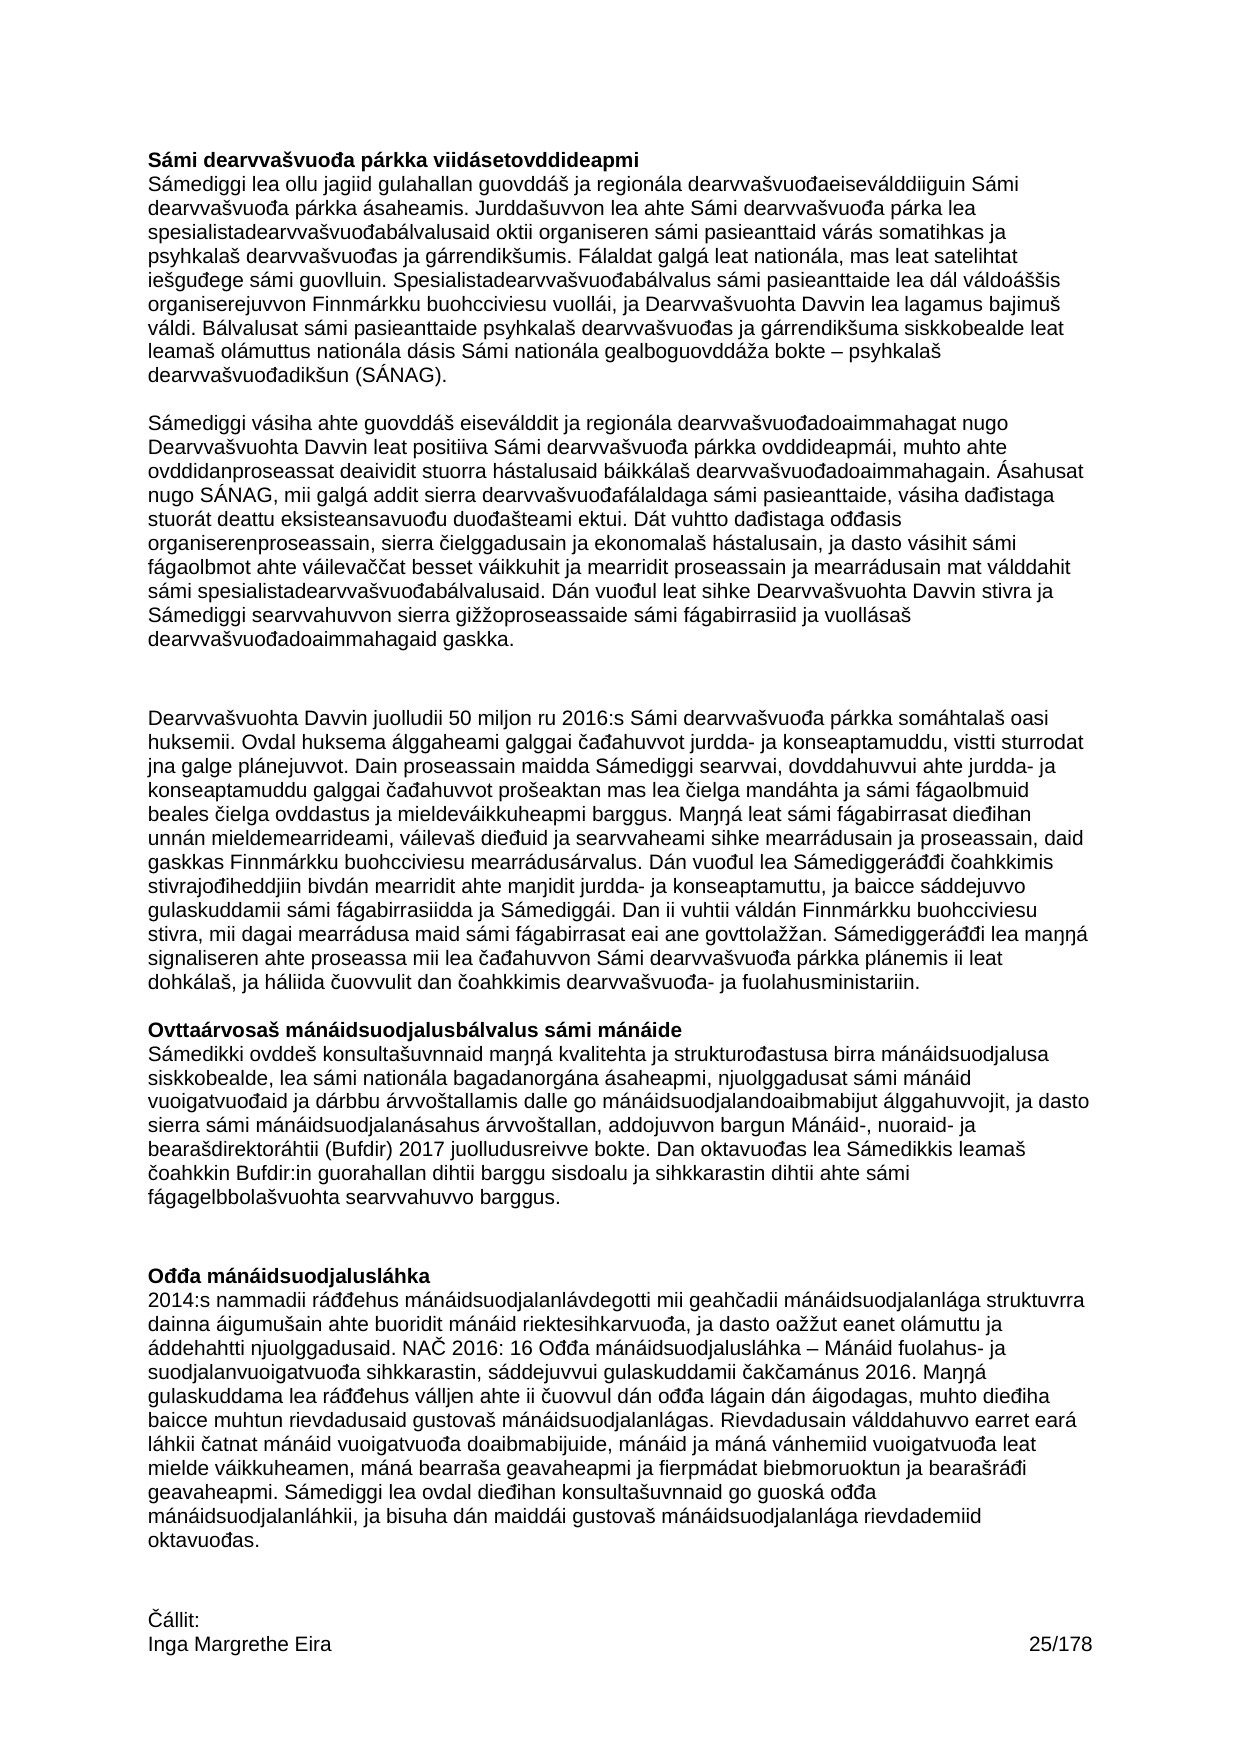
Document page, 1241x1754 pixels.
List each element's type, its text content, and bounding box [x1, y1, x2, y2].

table_header Sámi dearvvašvuođa párkka viidásetovddideapmi Sámediggi lea ollu jagiid gulahallan guovddáš ja regionála dearvvašvuođaeiseválddiiguin Sámi dearvvašvuođa párkka ásaheamis. Jurddašuvvon lea ahte Sámi dearvvašvuođa párka lea spesialistadearvvašvuođabálvalusaid oktii organiseren sámi pasieanttaid várás somatihkas ja psyhkalaš dearvvašvuođas ja gárrendikšumis. Fálaldat galgá leat nationála, mas leat satelihtat iešguđege sámi guovlluin. Spesialistadearvvašvuođabálvalus sámi pasieanttaide lea dál váldoáššis organiserejuvvon Finnmárkku buohcciviesu vuollái, ja Dearvvašvuohta Davvin lea lagamus bajimuš váldi. Bálvalusat sámi pasieanttaide psyhkalaš dearvvašvuođas ja gárrendikšuma siskkobealde leat leamaš olámuttus nationála dásis Sámi nationála gealboguovddáža bokte – psyhkalaš dearvvašvuođadikšun (SÁNAG). Sámediggi vásiha ahte guovddáš eiseválddit ja regionála dearvvašvuođadoaimmahagat nugo Dearvvašvuohta Davvin leat positiiva Sámi dearvvašvuođa párkka ovddideapmái, muhto ahte ovddidanproseassat deaividit stuorra hástalusaid báikkálaš dearvvašvuođadoaimmahagain. Ásahusat nugo SÁNAG, mii galgá addit sierra dearvvašvuođafálaldaga sámi pasieanttaide, vásiha dađistaga stuorát deattu eksisteansavuođu duođašteami ektui. Dát vuhtto dađistaga ođđasis organiserenproseassain, sierra čielggadusain ja ekonomalaš hástalusain, ja dasto vásihit sámi fágaolbmot ahte váilevaččat besset váikkuhit ja mearridit proseassain ja mearrádusain mat válddahit sámi spesialistadearvvašvuođabálvalusaid. Dán vuođul leat sihke Dearvvašvuohta Davvin stivra ja Sámediggi searvvahuvvon sierra gižžoproseassaide sámi fágabirrasiid ja vuollásaš dearvvašvuođadoaimmahagaid gaskka. Dearvvašvuohta Davvin juolludii 50 miljon ru 2016:s Sámi dearvvašvuođa párkka somáhtalaš oasi huksemii. Ovdal huksema álggaheami galggai čađahuvvot jurdda- ja konseaptamuddu, vistti sturrodat jna galge plánejuvvot. Dain proseassain maidda Sámediggi searvvai, dovddahuvvui ahte jurdda- ja konseaptamuddu galggai čađahuvvot prošeaktan mas lea čielga mandáhta ja sámi fágaolbmuid beales čielga ovddastus ja mieldeváikkuheapmi barggus. Maŋŋá leat sámi fágabirrasat dieđihan unnán mieldemearrideami, váilevaš dieđuid ja searvvaheami sihke mearrádusain ja proseassain, daid gaskkas Finnmárkku buohcciviesu mearrádusárvalus. Dán vuođul lea Sámediggeráđđi čoahkkimis stivrajođiheddjiin bivdán mearridit ahte maŋidit jurdda- ja konseaptamuttu, ja baicce sáddejuvvo gulaskuddamii sámi fágabirrasiidda ja Sámediggái. Dan ii vuhtii váldán Finnmárkku buohcciviesu stivra, mii dagai mearrádusa maid sámi fágabirrasat eai ane govttolažžan. Sámediggeráđđi lea maŋŋá signaliseren ahte proseassa mii lea čađahuvvon Sámi dearvvašvuođa párkka plánemis ii leat dohkálaš, ja háliida čuovvulit dan čoahkkimis dearvvašvuođa- ja fuolahusministariin. Ovttaárvosaš mánáidsuodjalusbálvalus sámi mánáide Sámedikki ovddeš konsultašuvnnaid maŋŋá kvalitehta ja strukturođastusa birra mánáidsuodjalusa siskkobealde, lea sámi nationála bagadanorgána ásaheapmi, njuolggadusat sámi mánáid vuoigatvuođaid ja dárbbu árvvoštallamis dalle go mánáidsuodjalandoaibmabijut álggahuvvojit, ja dasto sierra sámi mánáidsuodjalanásahus árvvoštallan, addojuvvon bargun Mánáid-, nuoraid- ja bearašdirektoráhtii (Bufdir) 2017 juolludusreivve bokte. Dan oktavuođas lea Sámedikkis leamaš čoahkkin Bufdir:in guorahallan dihtii barggu sisdoalu ja sihkkarastin dihtii ahte sámi fágagelbbolašvuohta searvvahuvvo barggus. Ođđa mánáidsuodjalusláhka 2014:s nammadii ráđđehus mánáidsuodjalanlávdegotti mii geahčadii mánáidsuodjalanlága struktuvrra dainna áigumušain ahte buoridit mánáid riektesihkarvuođa, ja dasto oažžut eanet olámuttu ja áddehahtti njuolggadusaid. NAČ 2016: 16 Ođđa mánáidsuodjalusláhka – Mánáid fuolahus- ja suodjalanvuoigatvuođa sihkkarastin, sáddejuvvui gulaskuddamii čakčamánus 2016. Maŋŋá gulaskuddama lea ráđđehus válljen ahte ii čuovvul dán ođđa lágain dán áigodagas, muhto dieđiha baicce muhtun rievdadusaid gustovaš mánáidsuodjalanlágas. Rievdadusain válddahuvvo earret eará láhkii čatnat mánáid vuoigatvuođa doaibmabijuide, mánáid ja máná vánhemiid vuoigatvuođa leat mielde váikkuheamen, máná bearraša geavaheapmi ja fierpmádat biebmoruoktun ja bearašráđi geavaheapmi. Sámediggi lea ovdal dieđihan konsultašuvnnaid go guoská ođđa mánáidsuodjalanláhkii, ja bisuha dán maiddái gustovaš mánáidsuodjalanlága rievdademiid oktavuođas. [136, 148, 1104, 1583]
